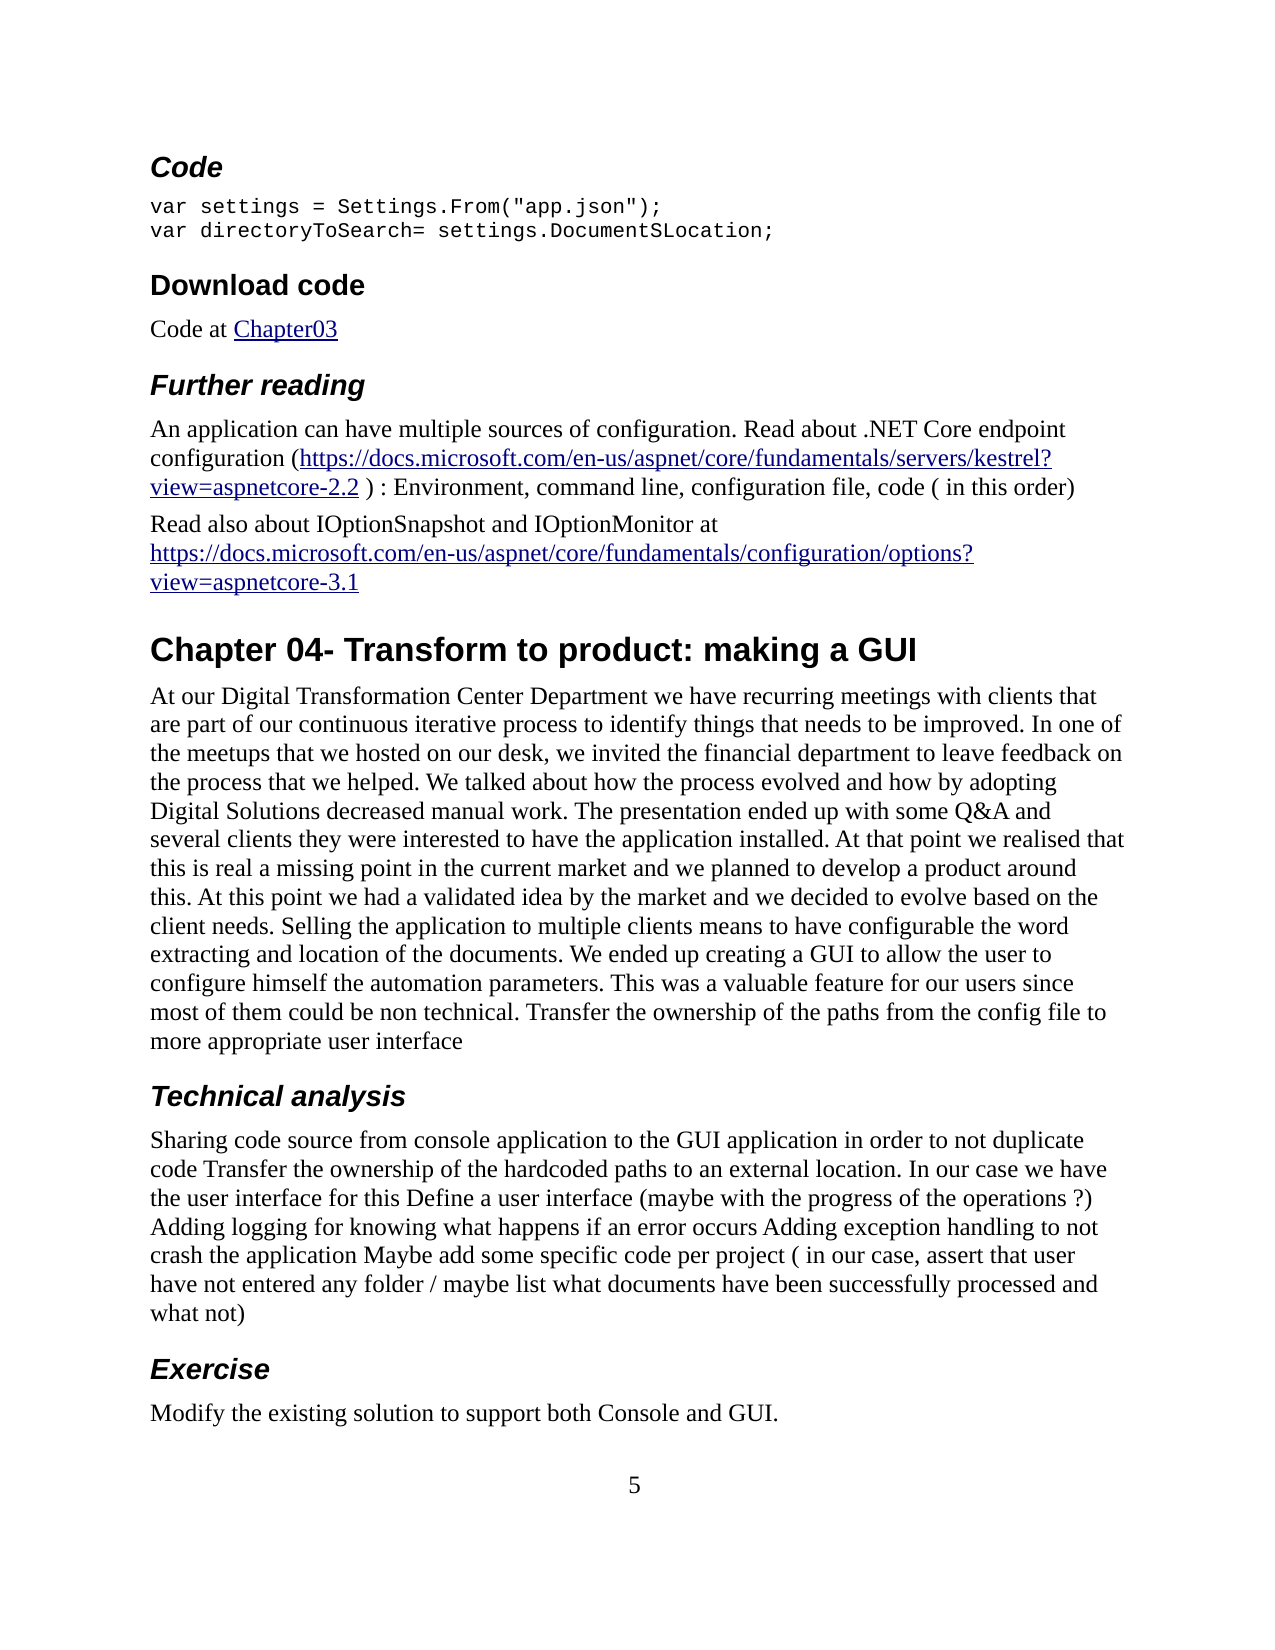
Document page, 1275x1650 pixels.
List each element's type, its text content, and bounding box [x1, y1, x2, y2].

text Sharing code source from console application to the GUI application in order to not duplicate code Transfer the ownership of the hardcoded paths to an external location. In our case we have the user interface for this Define a user interface (maybe with the progress of the operations ?) Adding logging for knowing what happens if an error occurs Adding exception handling to not crash the application Maybe add some specific code per project ( in our case, assert that user have not entered any folder / maybe list what documents have been successfully processed and what not) [150, 1126, 1125, 1327]
text var directoryToSearch= settings.DocumentSLocation; [150, 220, 1125, 243]
text Code at Chapter03 [150, 314, 1125, 343]
subtitle Technical analysis [150, 1079, 1125, 1113]
subtitle Further reading [150, 368, 1125, 402]
text Read also about IOptionSnapshot and IOptionMonitor at https://docs.microsoft.com/en-us/aspnet/core/fundamentals/configuration/options?view=aspnetcore-3.1 [150, 509, 1125, 596]
subtitle Chapter 04- Transform to product: making a GUI [150, 629, 1125, 668]
text Modify the existing solution to support both Console and GUI. [150, 1398, 1125, 1427]
text At our Digital Transformation Center Department we have recurring meetings with clients that are part of our continuous iterative process to identify things that needs to be improved. In one of the meetups that we hosted on our desk, we invited the financial department to leave feedback on the process that we helped. We talked about how the process evolved and how by adopting Digital Solutions decreased manual work. The presentation ended up with some Q&A and several clients they were interested to have the application installed. At that point we realised that this is real a missing point in the current market and we planned to develop a product around this. At this point we had a validated idea by the market and we decided to evolve based on the client needs. Selling the application to multiple clients means to have configurable the word extracting and location of the documents. We ended up creating a GUI to allow the user to configure himself the automation parameters. This was a valuable feature for our users since most of them could be non technical. Transfer the ownership of the paths from the config file to more appropriate user interface [150, 681, 1125, 1054]
subtitle Exercise [150, 1352, 1125, 1385]
subtitle Download code [150, 268, 1125, 302]
text An application can have multiple sources of configuration. Read about .NET Core endpoint configuration (https://docs.microsoft.com/en-us/aspnet/core/fundamentals/servers/kestrel?view=aspnetcore-2.2 ) : Environment, command line, configuration file, code ( in this order) [150, 414, 1125, 500]
text var settings = Settings.From("app.json"); [150, 196, 1125, 220]
subtitle Code [150, 150, 1125, 183]
